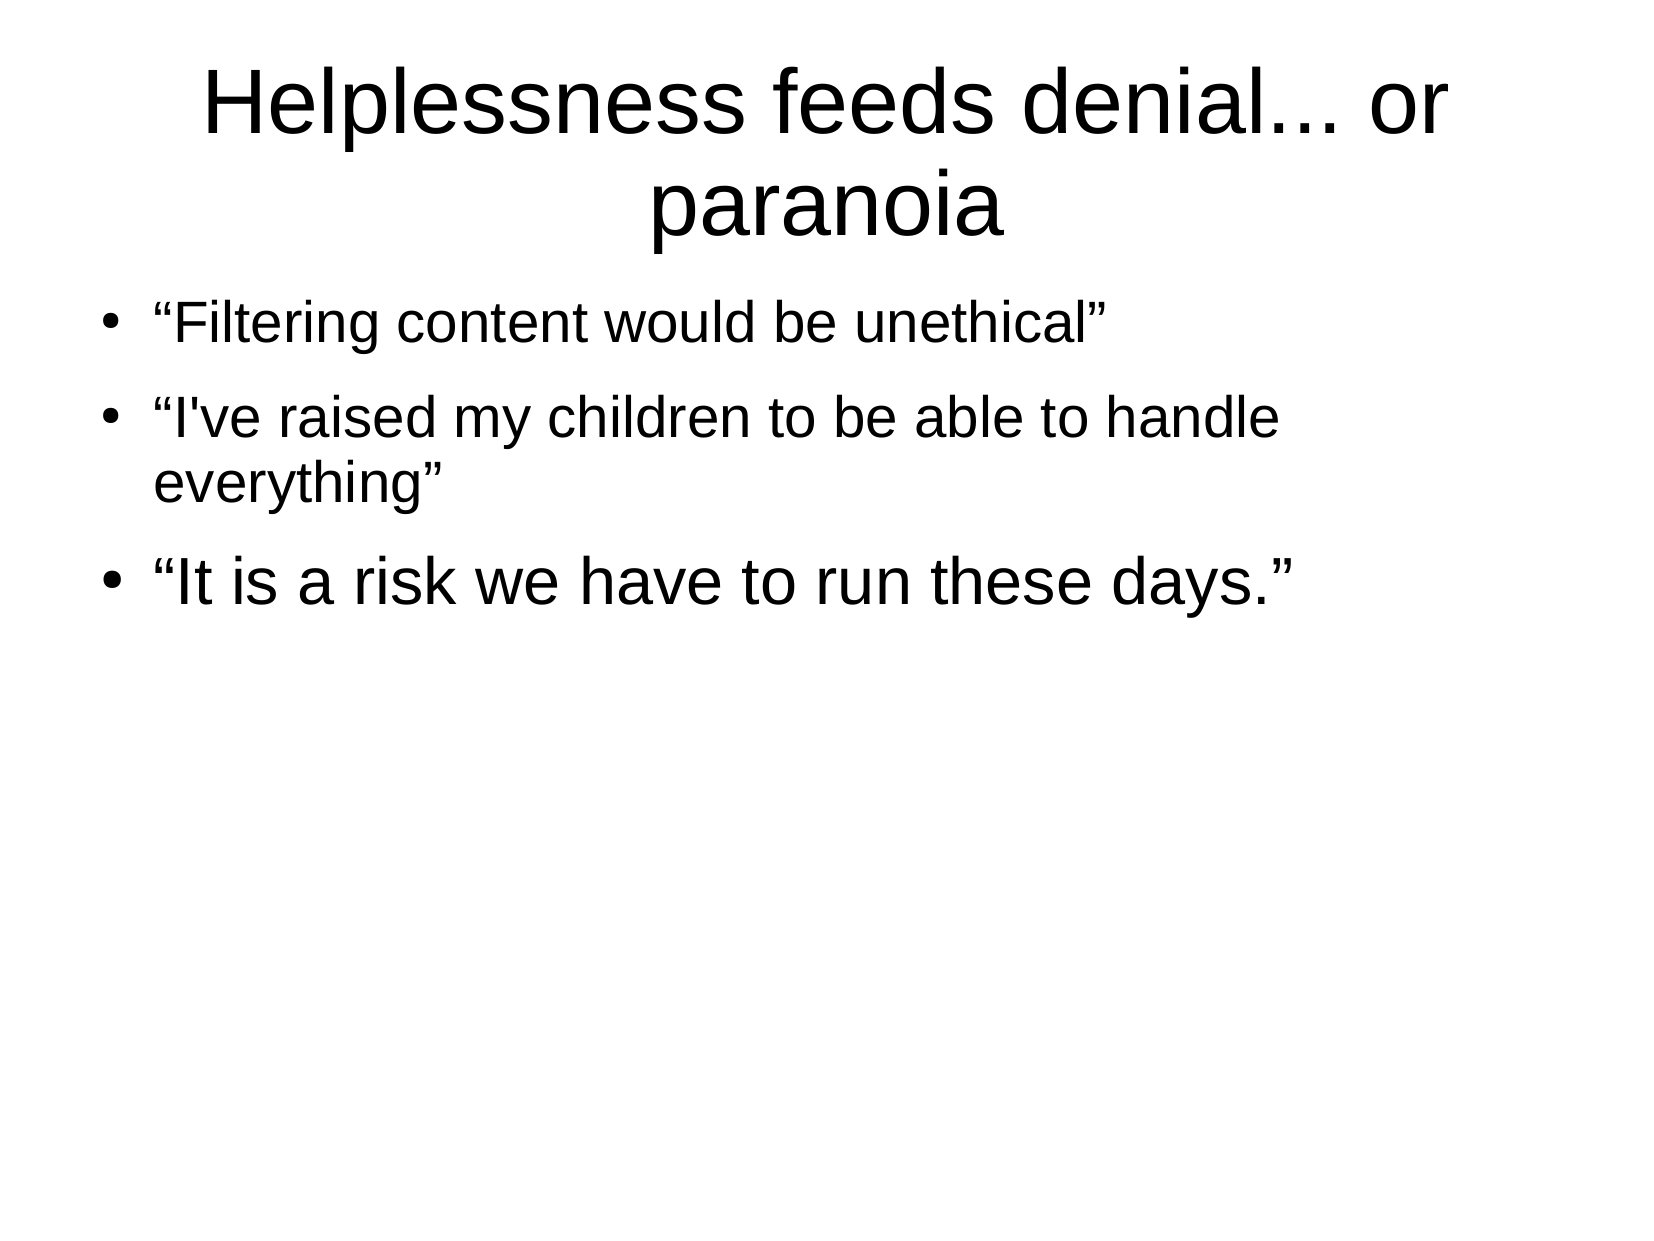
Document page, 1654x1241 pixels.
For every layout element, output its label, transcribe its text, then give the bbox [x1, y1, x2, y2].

title Helplessness feeds denial... or paranoia [82, 49, 1571, 257]
list “Filtering content would be unethical” “I've raised my children to be able to handle everything” “It is a risk we have to run these days.” [82, 290, 1571, 1010]
